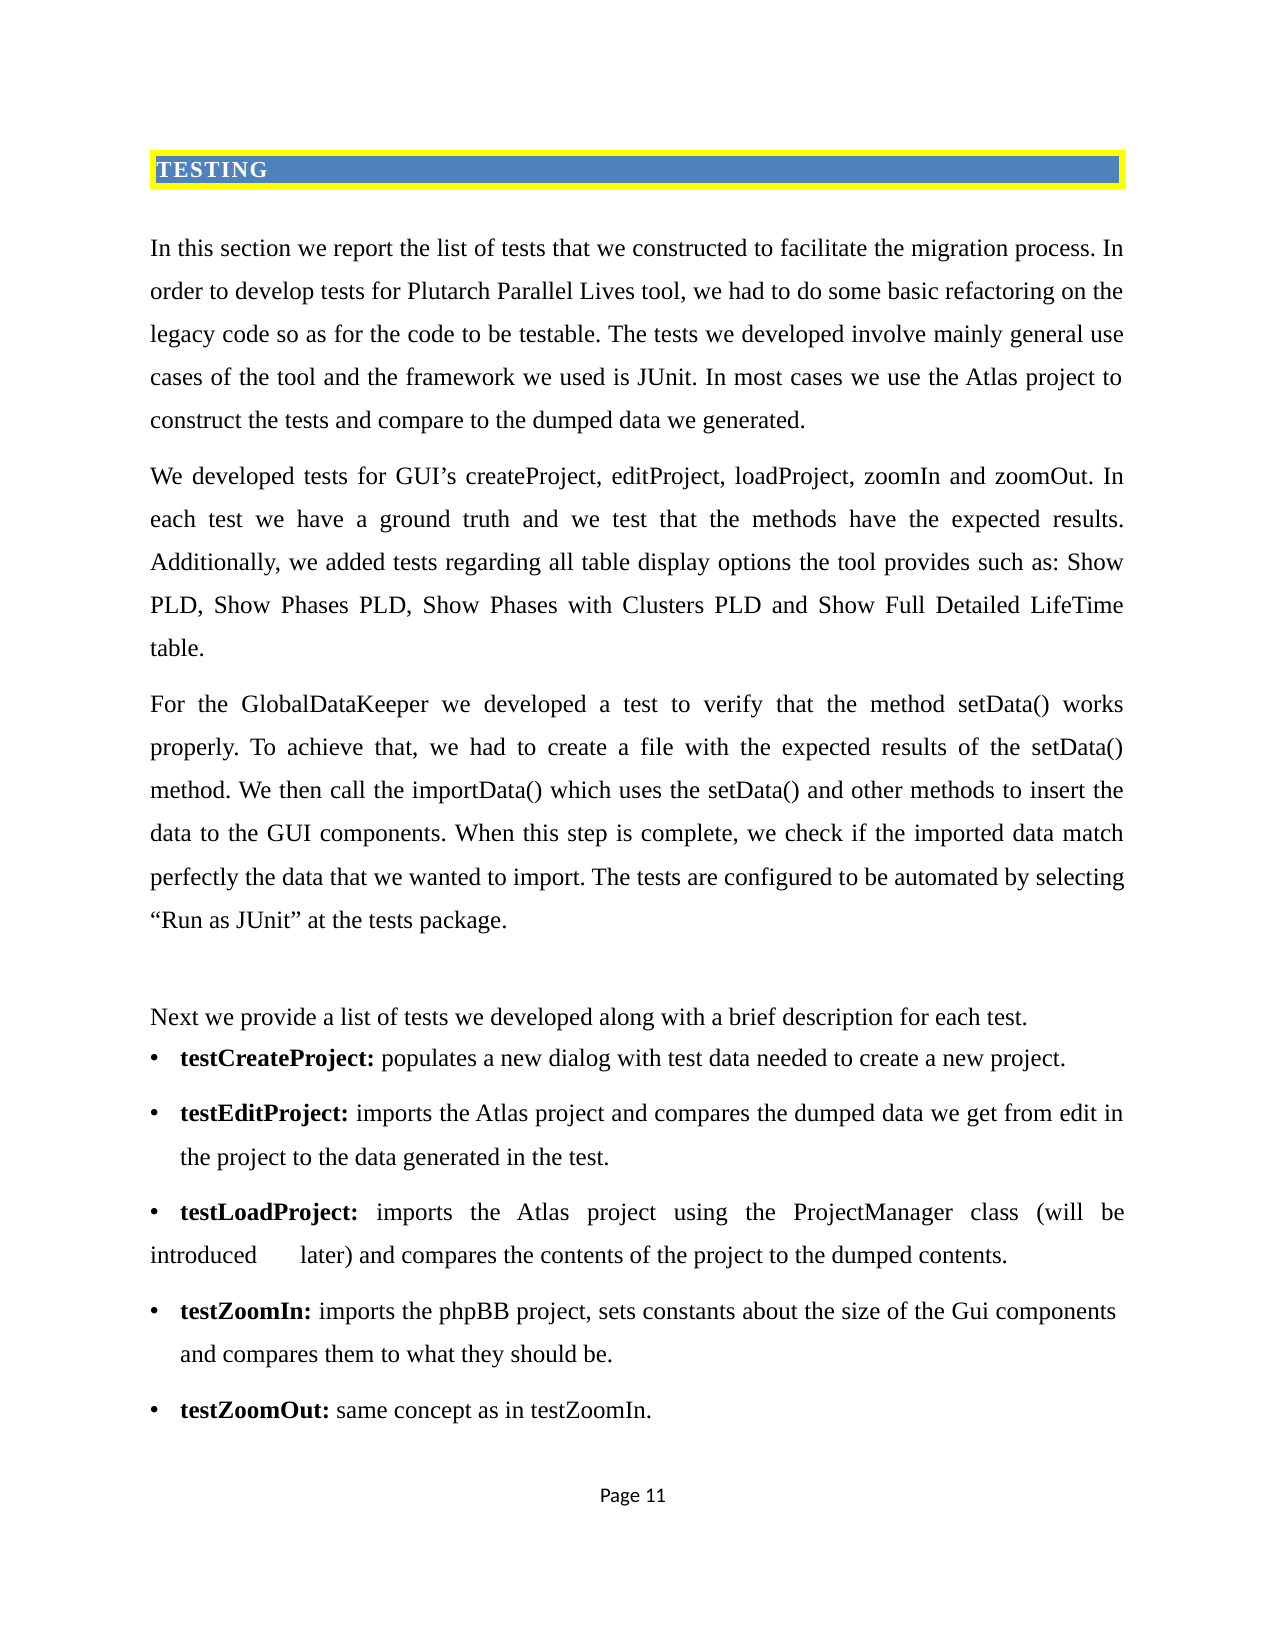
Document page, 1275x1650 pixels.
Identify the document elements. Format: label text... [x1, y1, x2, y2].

text Next we provide a list of tests we developed along with a brief description for each test. [150, 1002, 1125, 1030]
subtitle TESTING [156, 156, 1119, 183]
list testZoomIn: imports the phpBB project, sets constants about the size of the Gui components and compares them to what they should be. [150, 1296, 1125, 1368]
text In this section we report the list of tests that we constructed to facilitate the migration process. In order to develop tests for Plutarch Parallel Lives tool, we had to do some basic refactoring on the legacy code so as for the code to be testable. The tests we developed involve mainly general use cases of the tool and the framework we used is JUnit. In most cases we use the Atlas project to construct the tests and compare to the dumped data we generated. [150, 233, 1125, 434]
list testCreateProject: populates a new dialog with test data needed to create a new project. [150, 1043, 1125, 1072]
list testLoadProject: imports the Atlas project using the ProjectManager class (will be introduced later) and compares the contents of the project to the dumped contents. [150, 1197, 1125, 1269]
list testEditProject: imports the Atlas project and compares the dumped data we get from edit in the project to the data generated in the test. [150, 1098, 1125, 1170]
list testZoomOut: same concept as in testZoomIn. [150, 1395, 1125, 1423]
text For the GlobalDataKeeper we developed a test to verify that the method setData() works properly. To achieve that, we had to create a file with the expected results of the setData() method. We then call the importData() which uses the setData() and other methods to insert the data to the GUI components. When this step is complete, we check if the imported data match perfectly the data that we wanted to import. The tests are configured to be automated by selecting “Run as JUnit” at the tests package. [150, 689, 1125, 933]
text We developed tests for GUI’s createProject, editProject, loadProject, zoomIn and zoomOut. In each test we have a ground truth and we test that the methods have the expected results. Additionally, we added tests regarding all table display options the tool provides such as: Show PLD, Show Phases PLD, Show Phases with Clusters PLD and Show Full Detailed LifeTime table. [150, 461, 1125, 662]
